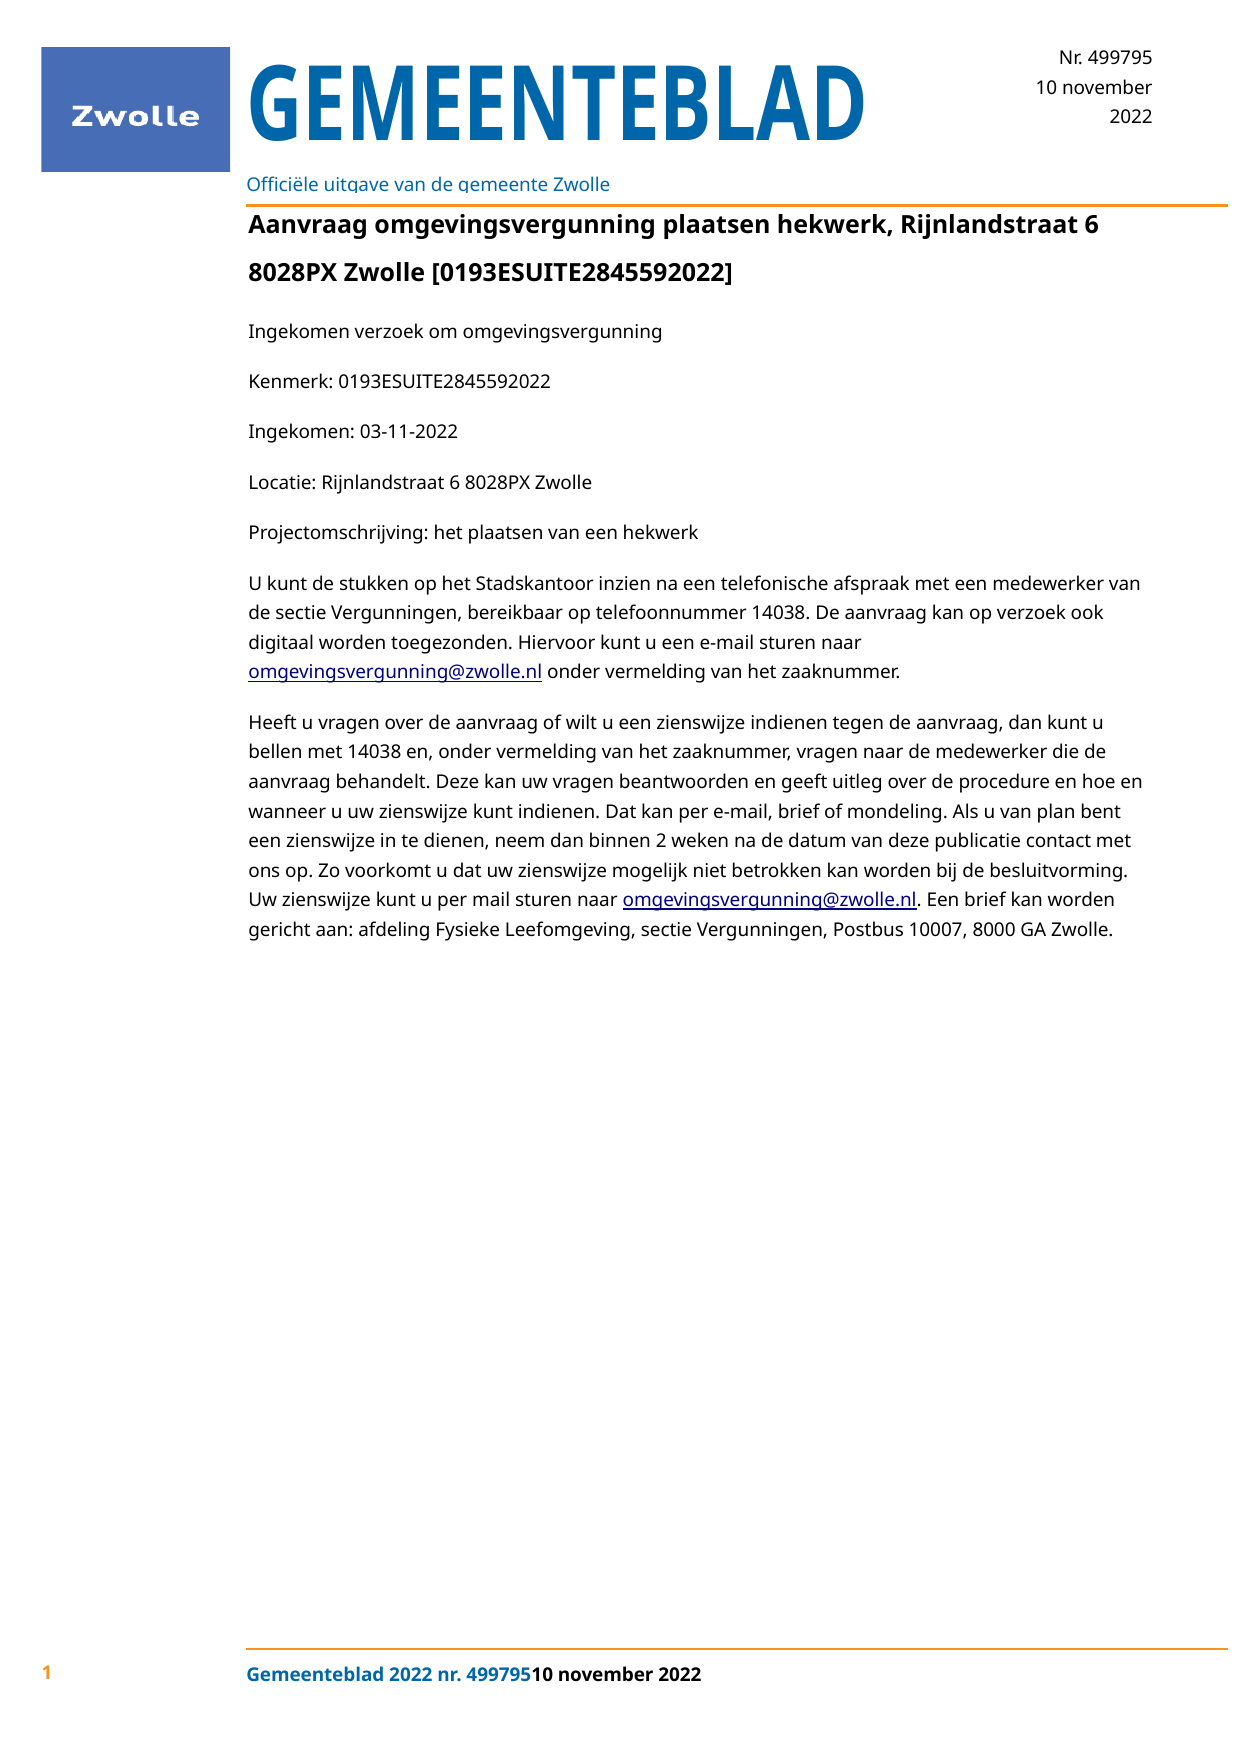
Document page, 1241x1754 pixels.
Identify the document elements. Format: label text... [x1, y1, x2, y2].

text Aanvraag omgevingsvergunning plaatsen hekwerk, Rijnlandstraat 6 8028PX Zwolle [0193ESUITE2845592022] [248, 207, 1152, 288]
text Heeft u vragen over de aanvraag of wilt u een zienswijze indienen tegen de aanvraag, dan kunt u bellen met 14038 en, onder vermelding van het zaaknummer, vragen naar de medewerker die de aanvraag behandelt. Deze kan uw vragen beantwoorden en geeft uitleg over de procedure en hoe en wanneer u uw zienswijze kunt indienen. Dat kan per e-mail, brief of mondeling. Als u van plan bent een zienswijze in te dienen, neem dan binnen 2 weken na de datum van deze publicatie contact met ons op. Zo voorkomt u dat uw zienswijze mogelijk niet betrokken kan worden bij de besluitvorming. Uw zienswijze kunt u per mail sturen naar omgevingsvergunning@zwolle.nl. Een brief kan worden gericht aan: afdeling Fysieke Leefomgeving, sectie Vergunningen, Postbus 10007, 8000 GA Zwolle. [248, 709, 1152, 942]
text Projectomschrijving: het plaatsen van een hekwerk [248, 519, 1152, 545]
text Locatie: Rijnlandstraat 6 8028PX Zwolle [248, 469, 1152, 495]
text Ingekomen verzoek om omgevingsvergunning [248, 318, 1152, 344]
text Kenmerk: 0193ESUITE2845592022 [248, 368, 1152, 394]
text Ingekomen: 03-11-2022 [248, 419, 1152, 444]
picture [41, 47, 231, 172]
text U kunt de stukken op het Stadskantoor inzien na een telefonische afspraak met een medewerker van de sectie Vergunningen, bereikbaar op telefoonnummer 14038. De aanvraag kan op verzoek ook digitaal worden toegezonden. Hiervoor kunt u een e-mail sturen naar omgevingsvergunning@zwolle.nl onder vermelding van het zaaknummer. [248, 570, 1152, 684]
